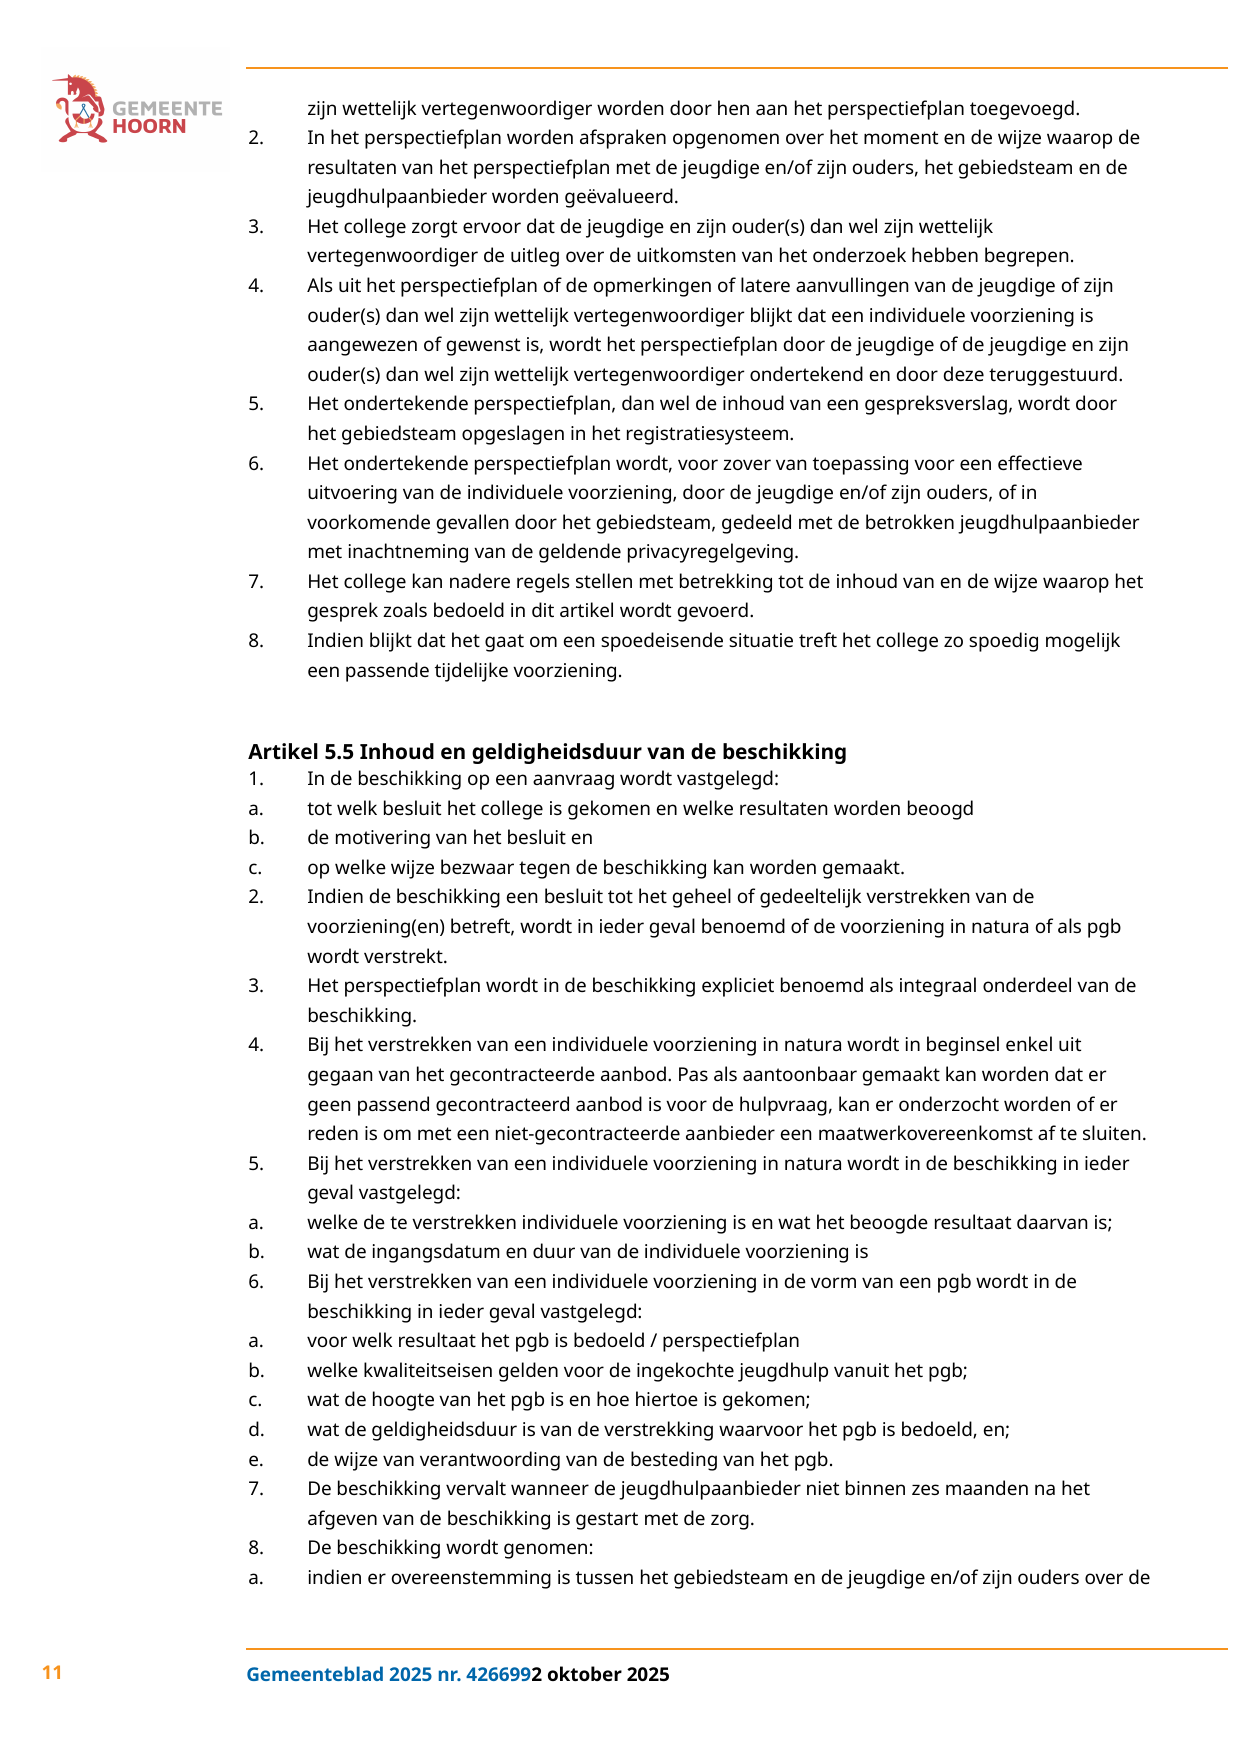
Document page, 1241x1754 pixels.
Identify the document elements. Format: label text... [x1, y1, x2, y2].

list In de beschikking op een aanvraag wordt vastgelegd: [248, 765, 1152, 791]
list Het ondertekende perspectiefplan, dan wel de inhoud van een gespreksverslag, wordt door het gebiedsteam opgeslagen in het registratiesysteem. [248, 391, 1152, 446]
list Bij het verstrekken van een individuele voorziening in de vorm van een pgb wordt in de beschikking in ieder geval vastgelegd: [248, 1268, 1152, 1323]
list wat de geldigheidsduur is van de verstrekking waarvoor het pgb is bedoeld, en; [248, 1416, 1152, 1442]
list Het college kan nadere regels stellen met betrekking tot de inhoud van en de wijze waarop het gesprek zoals bedoeld in dit artikel wordt gevoerd. [248, 568, 1152, 623]
list op welke wijze bezwaar tegen de beschikking kan worden gemaakt. [248, 854, 1152, 880]
list De beschikking wordt genomen: [248, 1534, 1152, 1560]
list Bij het verstrekken van een individuele voorziening in natura wordt in de beschikking in ieder geval vastgelegd: [248, 1150, 1152, 1205]
list Als uit het perspectiefplan of de opmerkingen of latere aanvullingen van de jeugdige of zijn ouder(s) dan wel zijn wettelijk vertegenwoordiger blijkt dat een individuele voorziening is aangewezen of gewenst is, wordt het perspectiefplan door de jeugdige of de jeugdige en zijn ouder(s) dan wel zijn wettelijk vertegenwoordiger ondertekend en door deze teruggestuurd. [248, 272, 1152, 387]
list de wijze van verantwoording van de besteding van het pgb. [248, 1446, 1152, 1471]
list Bij het verstrekken van een individuele voorziening in natura wordt in beginsel enkel uit gegaan van het gecontracteerde aanbod. Pas als aantoonbaar gemaakt kan worden dat er geen passend gecontracteerd aanbod is voor de hulpvraag, kan er onderzocht worden of er reden is om met een niet-gecontracteerde aanbieder een maatwerkovereenkomst af te sluiten. [248, 1032, 1152, 1146]
list In het perspectiefplan worden afspraken opgenomen over het moment en de wijze waarop de resultaten van het perspectiefplan met de jeugdige en/of zijn ouders, het gebiedsteam en de jeugdhulpaanbieder worden geëvalueerd. [248, 124, 1152, 209]
list de motivering van het besluit en [248, 824, 1152, 850]
list wat de hoogte van het pgb is en hoe hiertoe is gekomen; [248, 1387, 1152, 1412]
list welke de te verstrekken individuele voorziening is en wat het beoogde resultaat daarvan is; [248, 1209, 1152, 1235]
text Artikel 5.5 Inhoud en geldigheidsduur van de beschikking [248, 737, 1152, 765]
list Indien de beschikking een besluit tot het geheel of gedeeltelijk verstrekken van de voorziening(en) betreft, wordt in ieder geval benoemd of de voorziening in natura of als pgb wordt verstrekt. [248, 884, 1152, 968]
list welke kwaliteitseisen gelden voor de ingekochte jeugdhulp vanuit het pgb; [248, 1357, 1152, 1383]
picture [41, 47, 231, 172]
list indien er overeenstemming is tussen het gebiedsteam en de jeugdige en/of zijn ouders over de [248, 1564, 1152, 1590]
list voor welk resultaat het pgb is bedoeld / perspectiefplan [248, 1327, 1152, 1353]
list Indien blijkt dat het gaat om een spoedeisende situatie treft het college zo spoedig mogelijk een passende tijdelijke voorziening. [248, 627, 1152, 683]
list Het college zorgt ervoor dat de jeugdige en zijn ouder(s) dan wel zijn wettelijk vertegenwoordiger de uitleg over de uitkomsten van het onderzoek hebben begrepen. [248, 213, 1152, 268]
list De beschikking vervalt wanneer de jeugdhulpaanbieder niet binnen zes maanden na het afgeven van de beschikking is gestart met de zorg. [248, 1475, 1152, 1531]
list wat de ingangsdatum en duur van de individuele voorziening is [248, 1239, 1152, 1264]
list Het perspectiefplan wordt in de beschikking expliciet benoemd als integraal onderdeel van de beschikking. [248, 972, 1152, 1028]
list zijn wettelijk vertegenwoordiger worden door hen aan het perspectiefplan toegevoegd. [248, 95, 1152, 121]
list tot welk besluit het college is gekomen en welke resultaten worden beoogd [248, 795, 1152, 821]
list Het ondertekende perspectiefplan wordt, voor zover van toepassing voor een effectieve uitvoering van de individuele voorziening, door de jeugdige en/of zijn ouders, of in voorkomende gevallen door het gebiedsteam, gedeeld met de betrokken jeugdhulpaanbieder met inachtneming van de geldende privacyregelgeving. [248, 450, 1152, 564]
